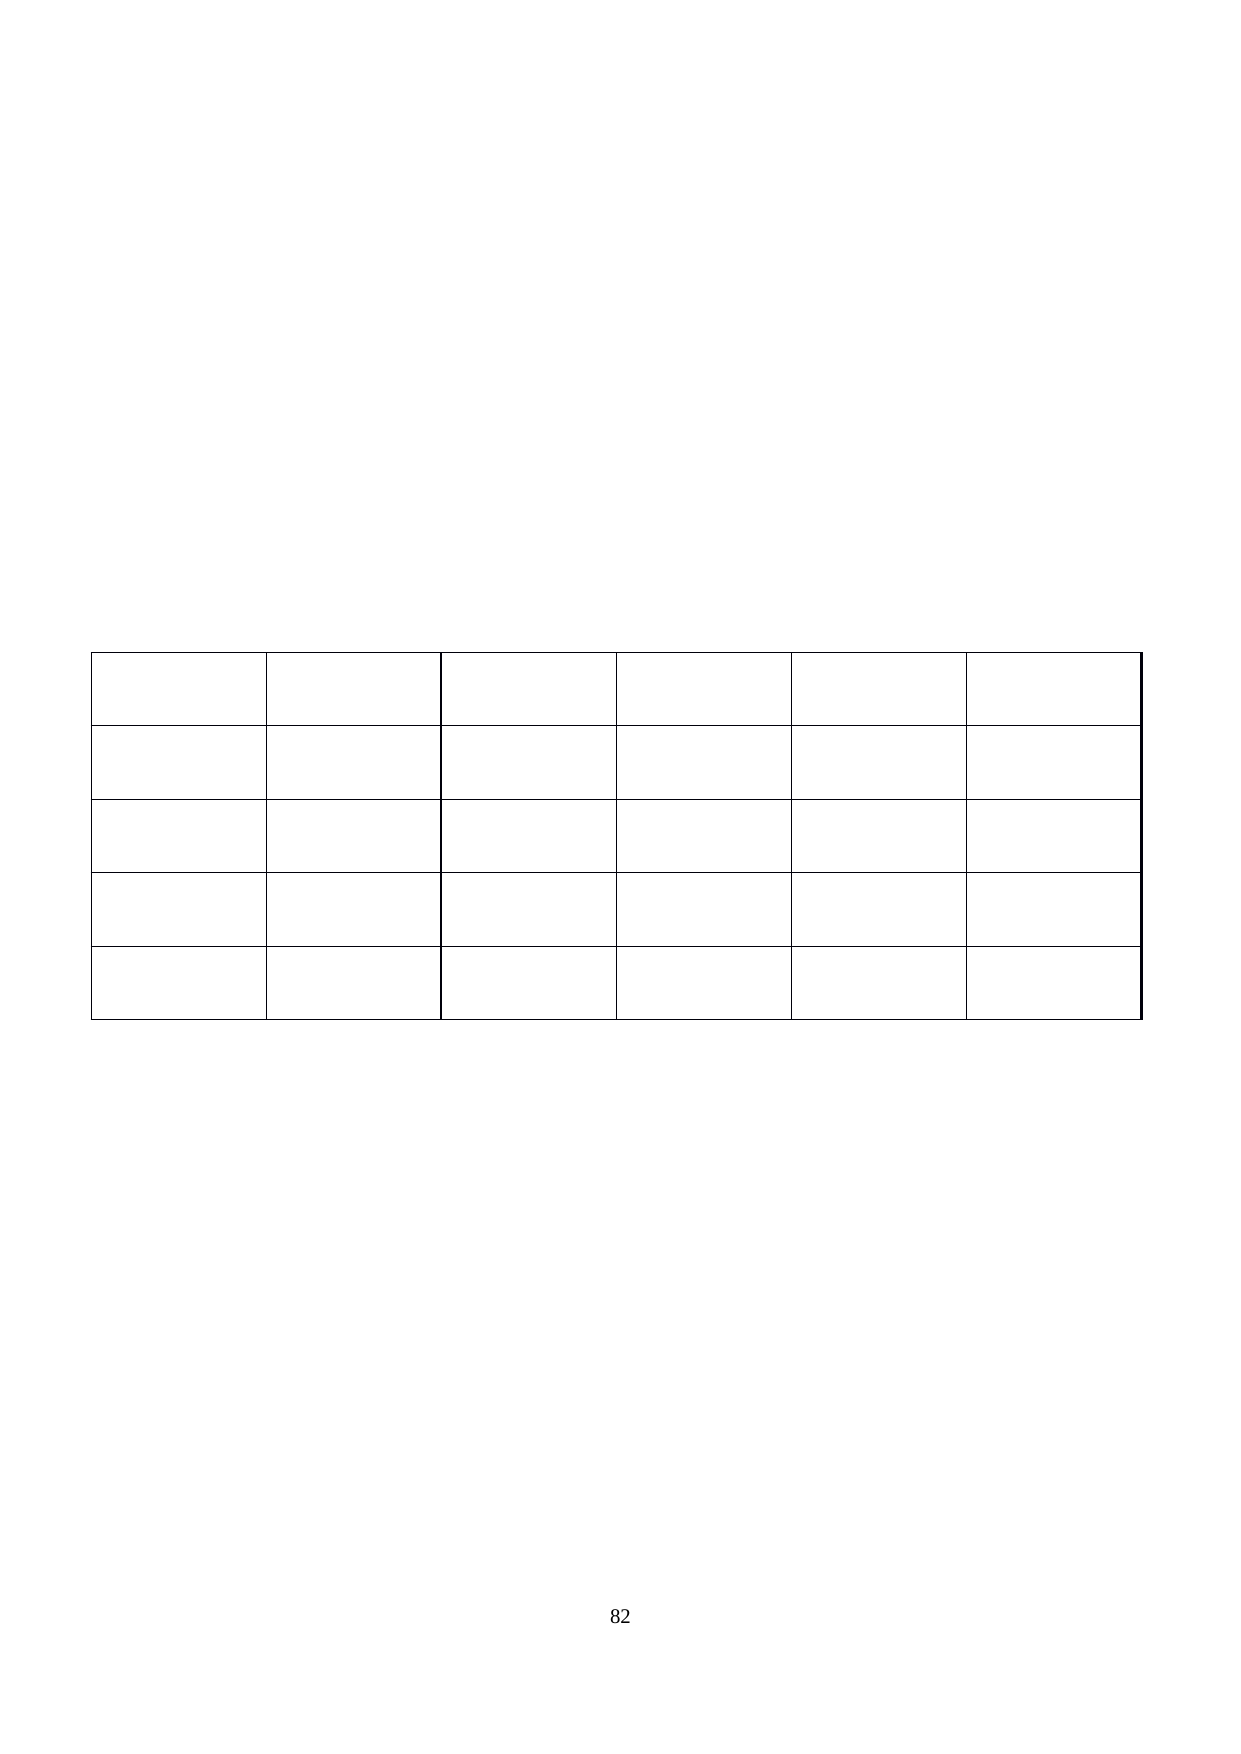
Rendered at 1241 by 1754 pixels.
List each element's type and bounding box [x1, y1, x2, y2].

table_cell [967, 873, 1140, 946]
table_cell [267, 653, 440, 725]
table_cell [92, 726, 266, 799]
table_cell [267, 800, 440, 872]
table_cell [792, 653, 966, 725]
table_cell [442, 800, 616, 872]
table_cell [967, 726, 1140, 799]
table_cell [92, 800, 266, 872]
table_cell [967, 653, 1140, 725]
table_cell [792, 800, 966, 872]
table_cell [92, 653, 266, 725]
table_cell [617, 800, 791, 872]
table_cell [442, 873, 616, 946]
table_cell [442, 726, 616, 799]
table_cell [967, 800, 1140, 872]
table_cell [617, 873, 791, 946]
table_cell [442, 653, 616, 725]
table_cell [442, 947, 616, 1019]
table_cell [92, 947, 266, 1019]
table_cell [617, 947, 791, 1019]
table_cell [267, 873, 440, 946]
table_cell [617, 653, 791, 725]
table_cell [617, 726, 791, 799]
table_cell [792, 873, 966, 946]
table_cell [267, 726, 440, 799]
table_cell [92, 873, 266, 946]
table_cell [267, 947, 440, 1019]
table_cell [792, 947, 966, 1019]
table_cell [792, 726, 966, 799]
table_cell [967, 947, 1140, 1019]
